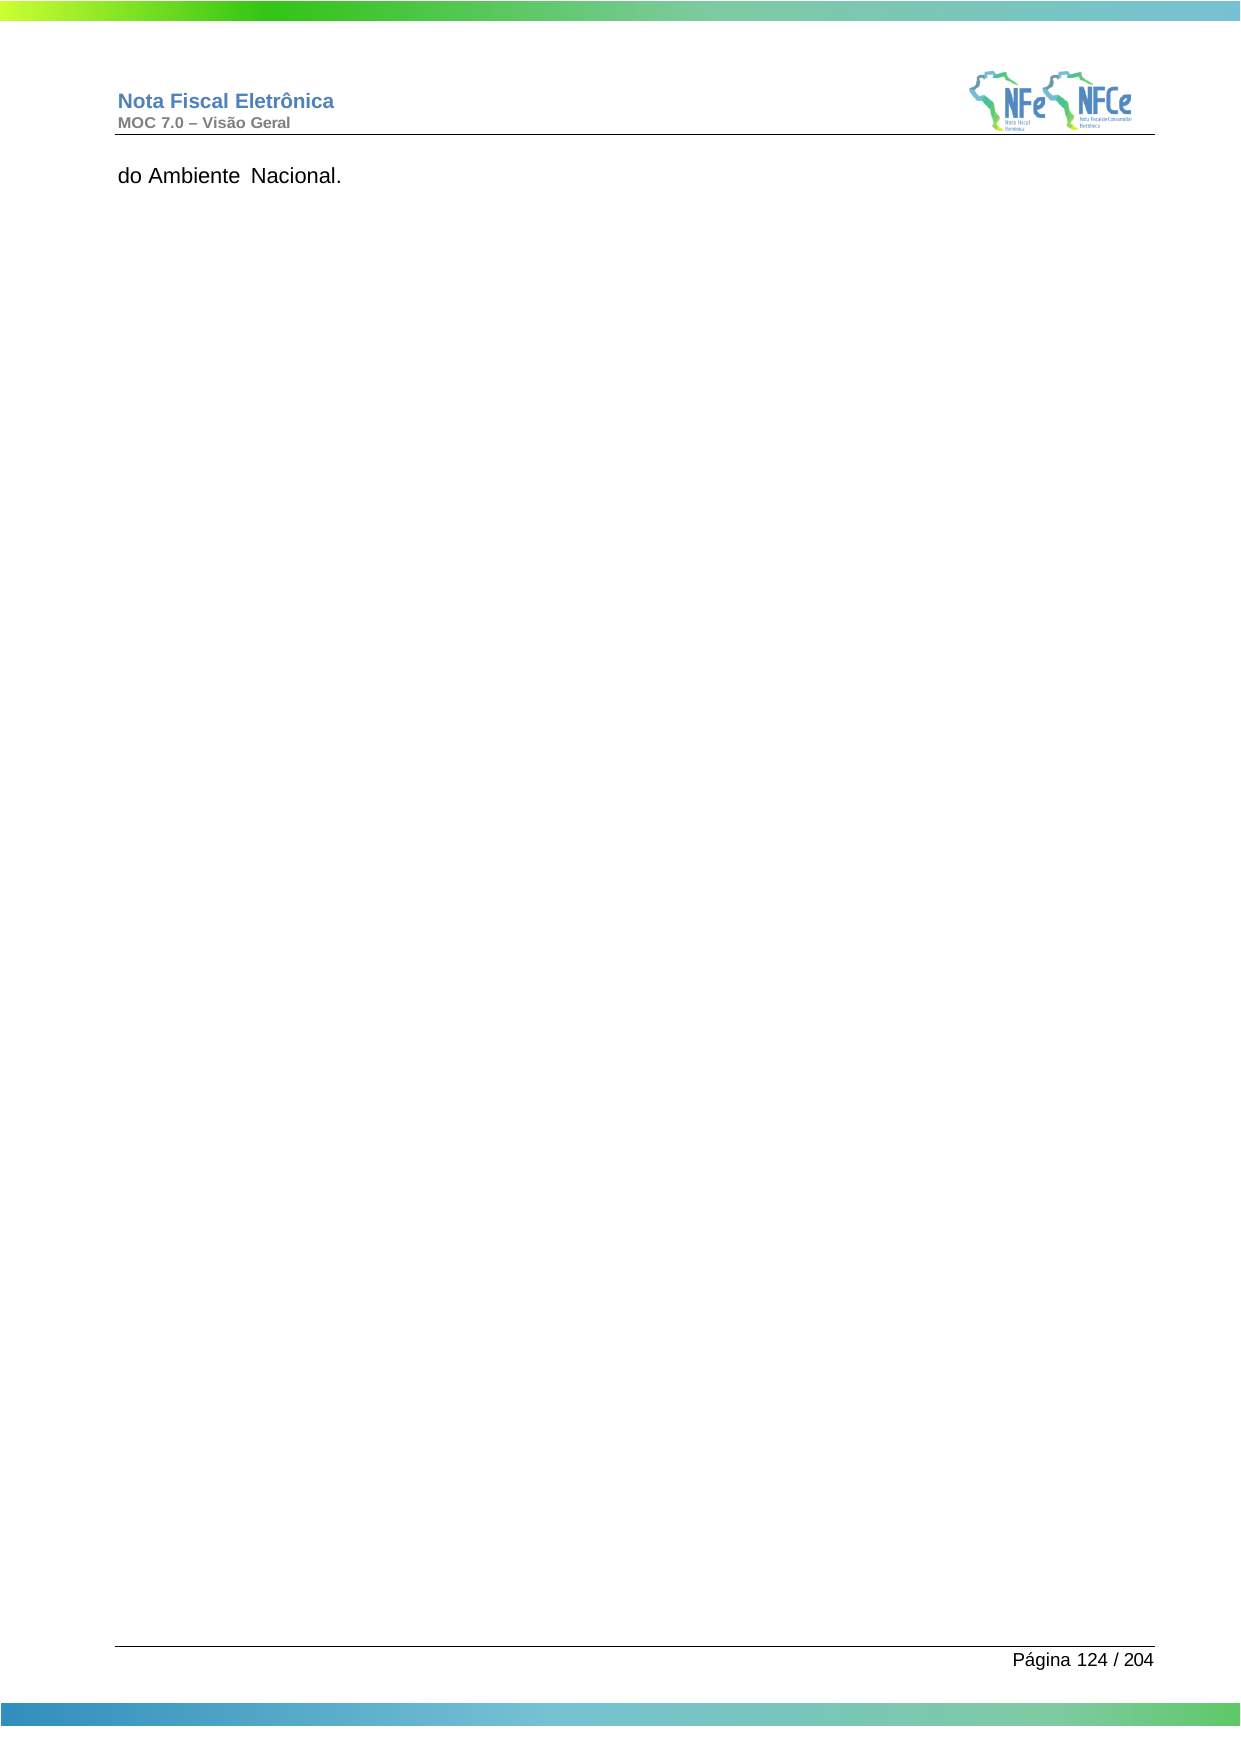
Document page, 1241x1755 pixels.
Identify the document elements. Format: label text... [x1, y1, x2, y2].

text do Ambiente Nacional. [118, 163, 1153, 188]
